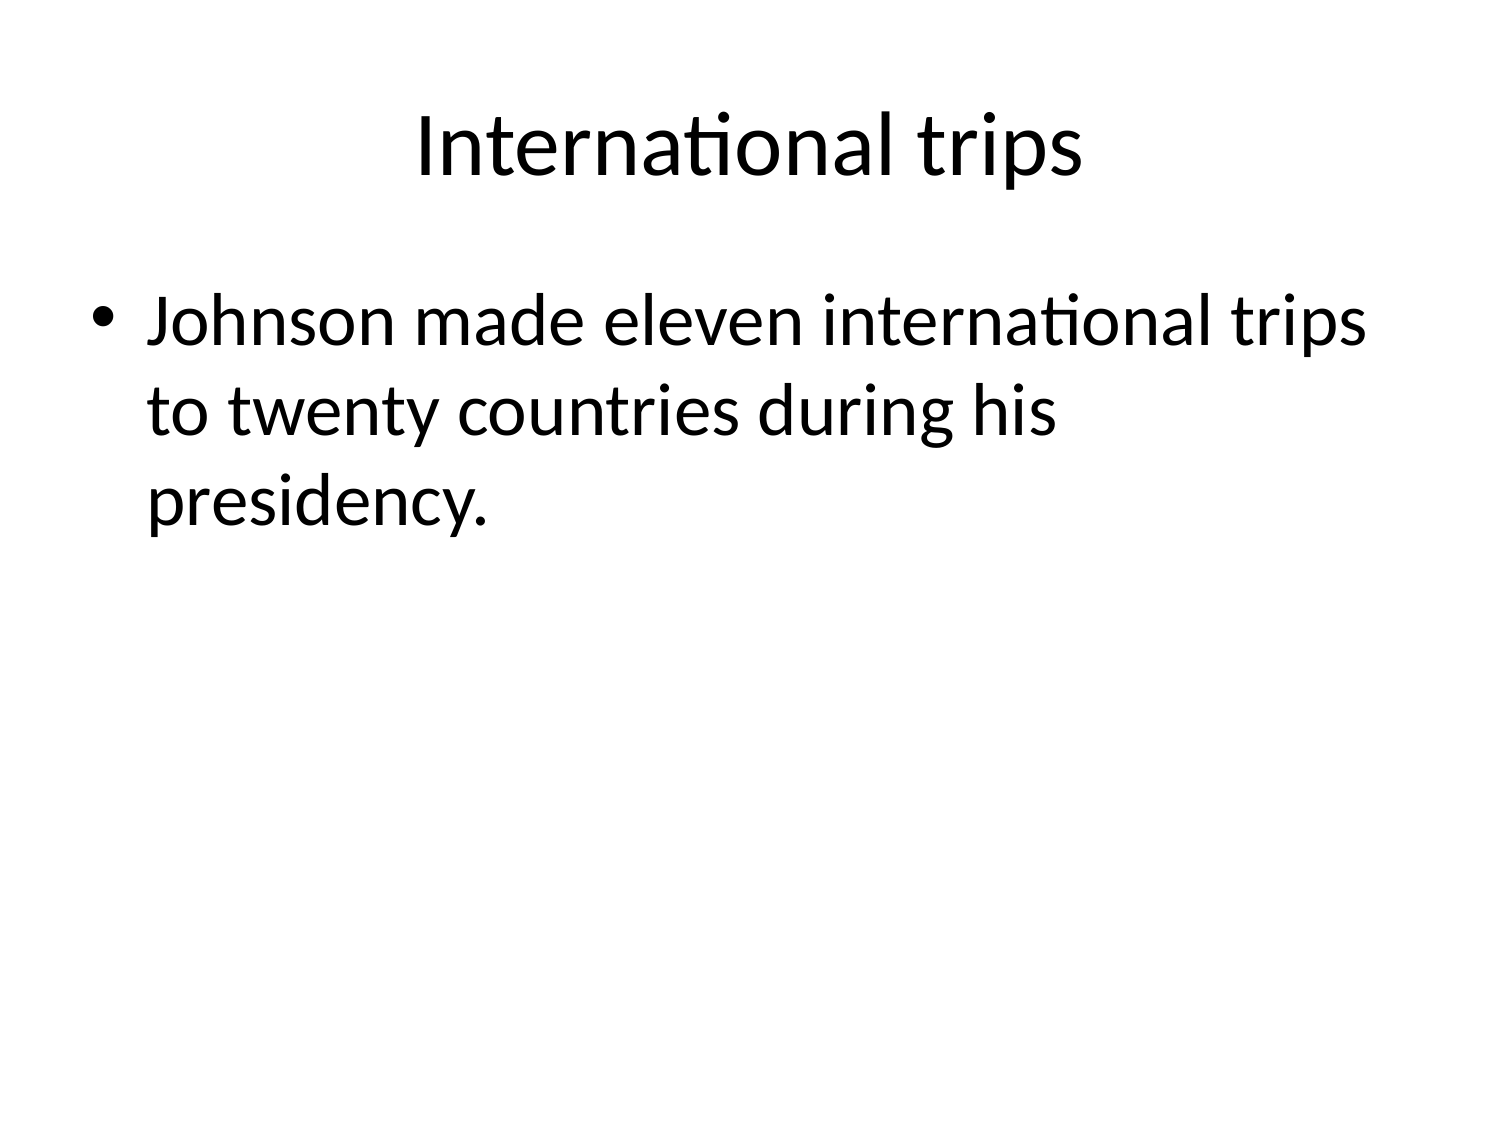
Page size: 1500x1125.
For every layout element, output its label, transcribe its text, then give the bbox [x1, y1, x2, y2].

title International trips [75, 45, 1425, 233]
list Johnson made eleven international trips to twenty countries during his presidency. [75, 262, 1425, 1005]
